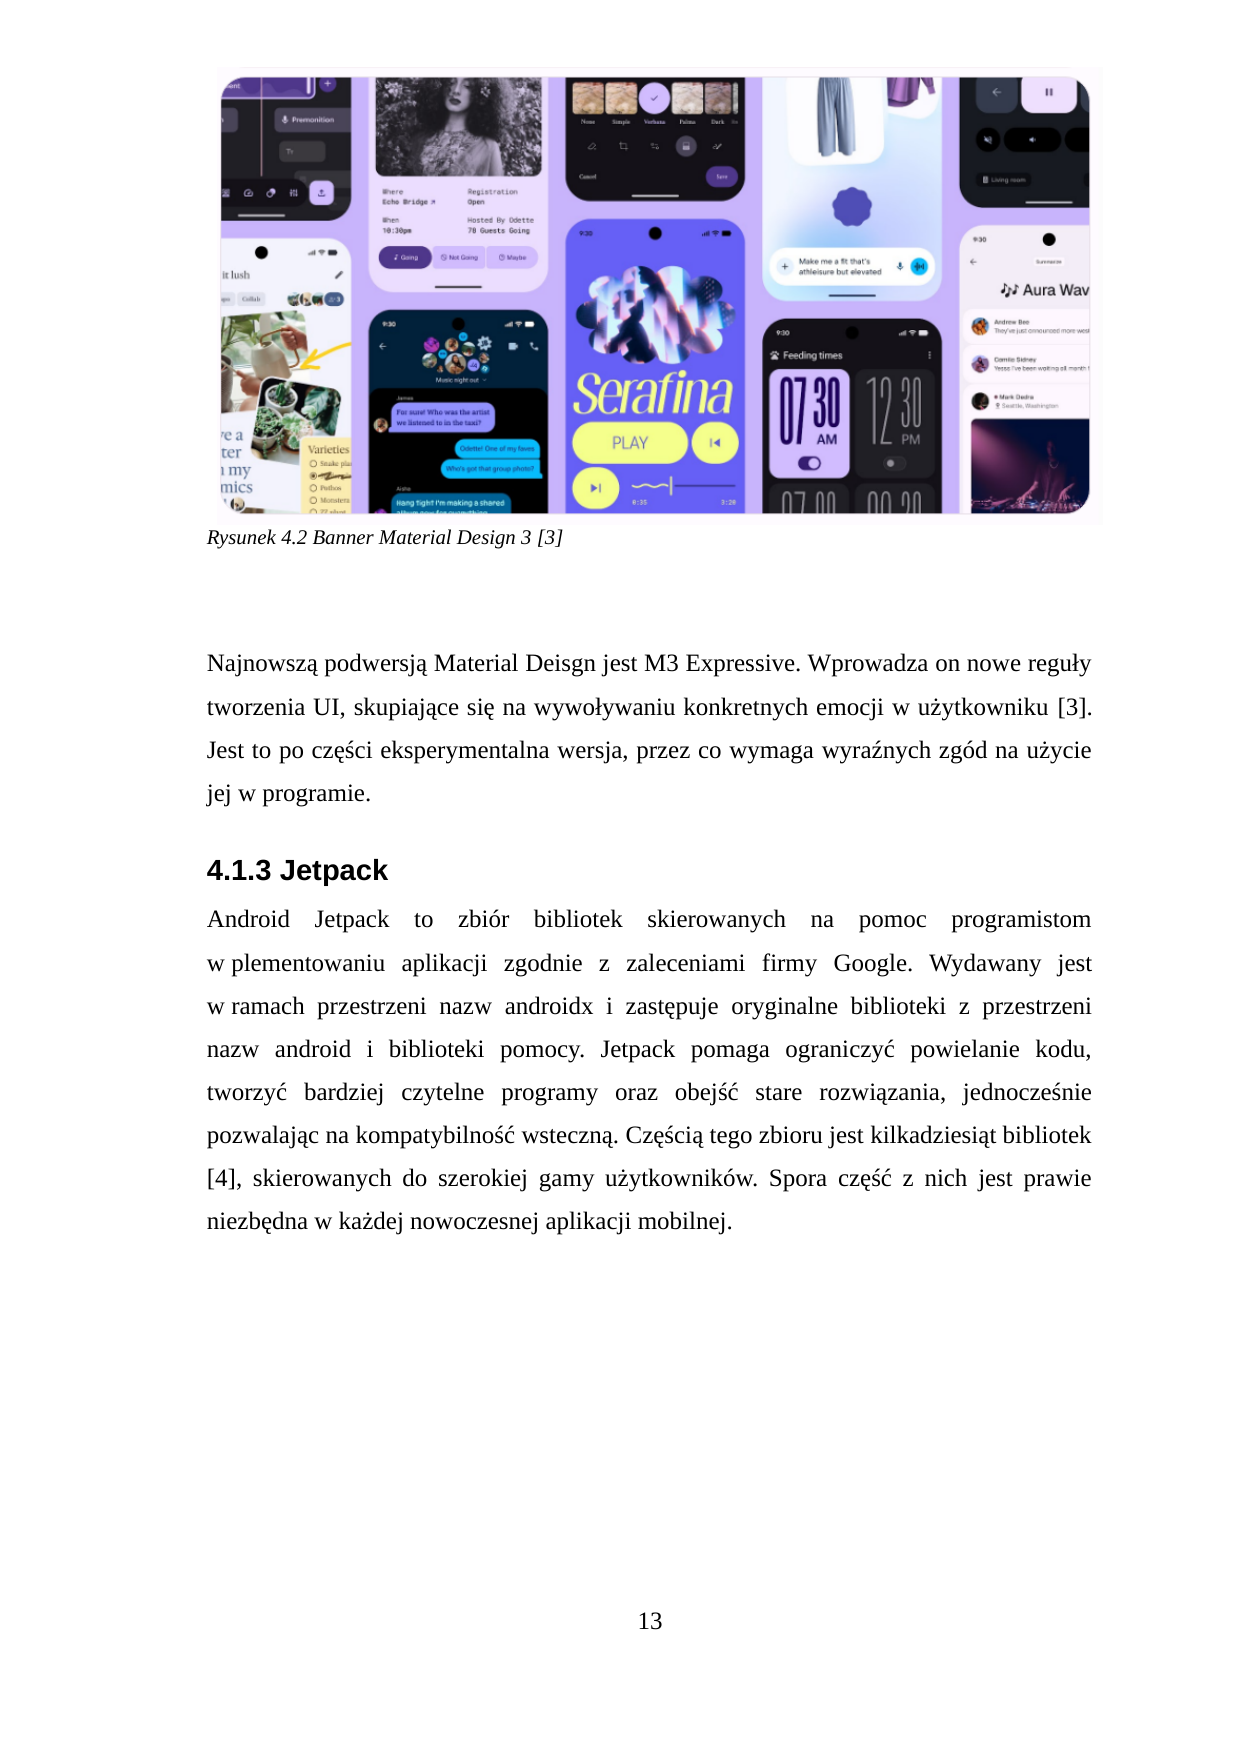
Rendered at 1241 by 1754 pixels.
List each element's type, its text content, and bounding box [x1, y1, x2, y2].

picture [217, 67, 1103, 525]
subtitle Jetpack [207, 853, 1093, 887]
text Rysunek 4.2 Banner Material Design 3 [3] [207, 525, 1211, 549]
text Najnowszą podwersją Material Deisgn jest M3 Expressive. Wprowadza on nowe reguły tworzenia UI, skupiające się na wywoływaniu konkretnych emocji w użytkowniku [3]. Jest to po części eksperymentalna wersja, przez co wymaga wyraźnych zgód na użycie jej w programie. [207, 648, 1093, 807]
text Android Jetpack to zbiór bibliotek skierowanych na pomoc programistom w plementowaniu aplikacji zgodnie z zaleceniami firmy Google. Wydawany jest w ramach przestrzeni nazw androidx i zastępuje oryginalne biblioteki z przestrzeni nazw android i biblioteki pomocy. Jetpack pomaga ograniczyć powielanie kodu, tworzyć bardziej czytelne programy oraz obejść stare rozwiązania, jednocześnie pozwalając na kompatybilność wsteczną. Częścią tego zbioru jest kilkadziesiąt bibliotek [4], skierowanych do szerokiej gamy użytkowników. Spora część z nich jest prawie niezbędna w każdej nowoczesnej aplikacji mobilnej. [207, 904, 1093, 1235]
